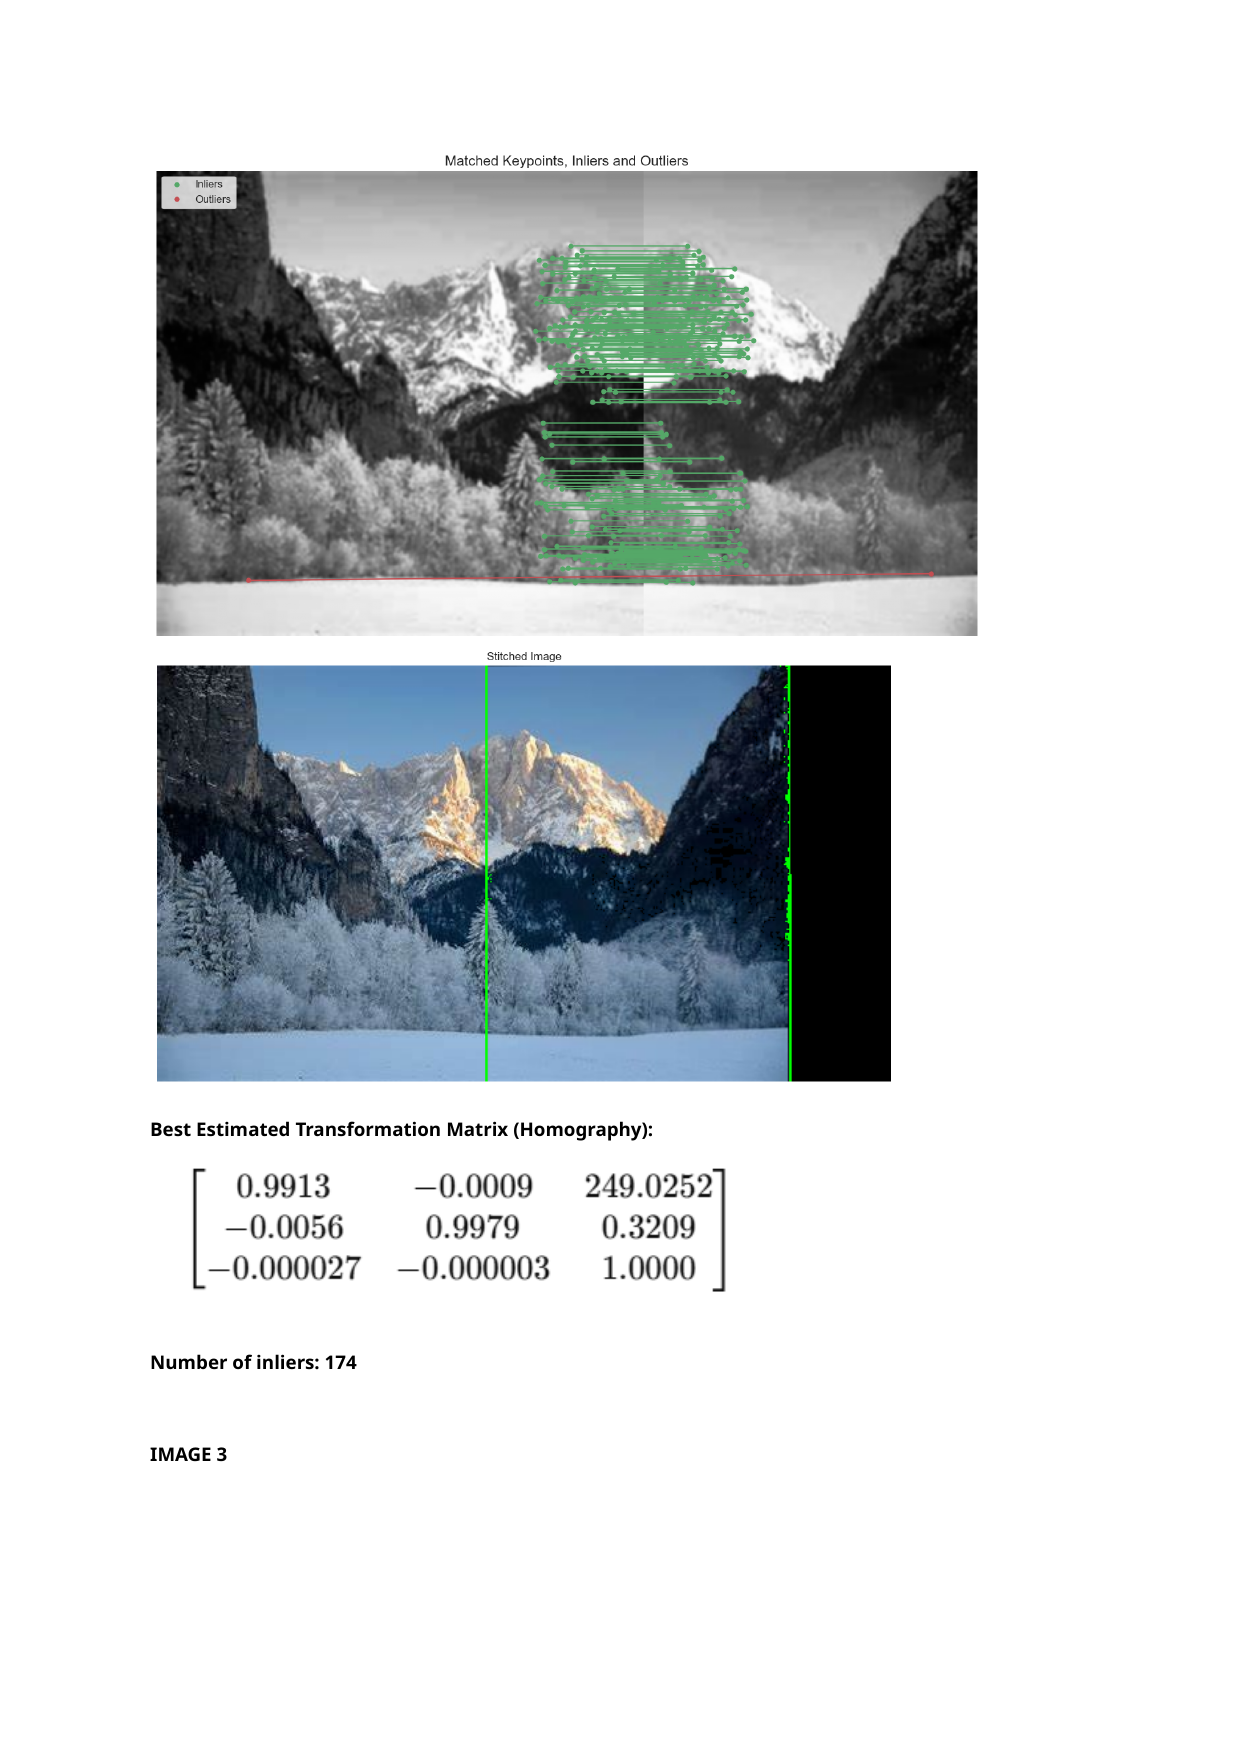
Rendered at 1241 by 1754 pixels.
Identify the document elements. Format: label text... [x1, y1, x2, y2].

text Best Estimated Transformation Matrix (Homography): [150, 1110, 1090, 1327]
text Number of inliers: 174 [150, 1349, 1090, 1374]
text IMAGE 3 [150, 1441, 1090, 1466]
